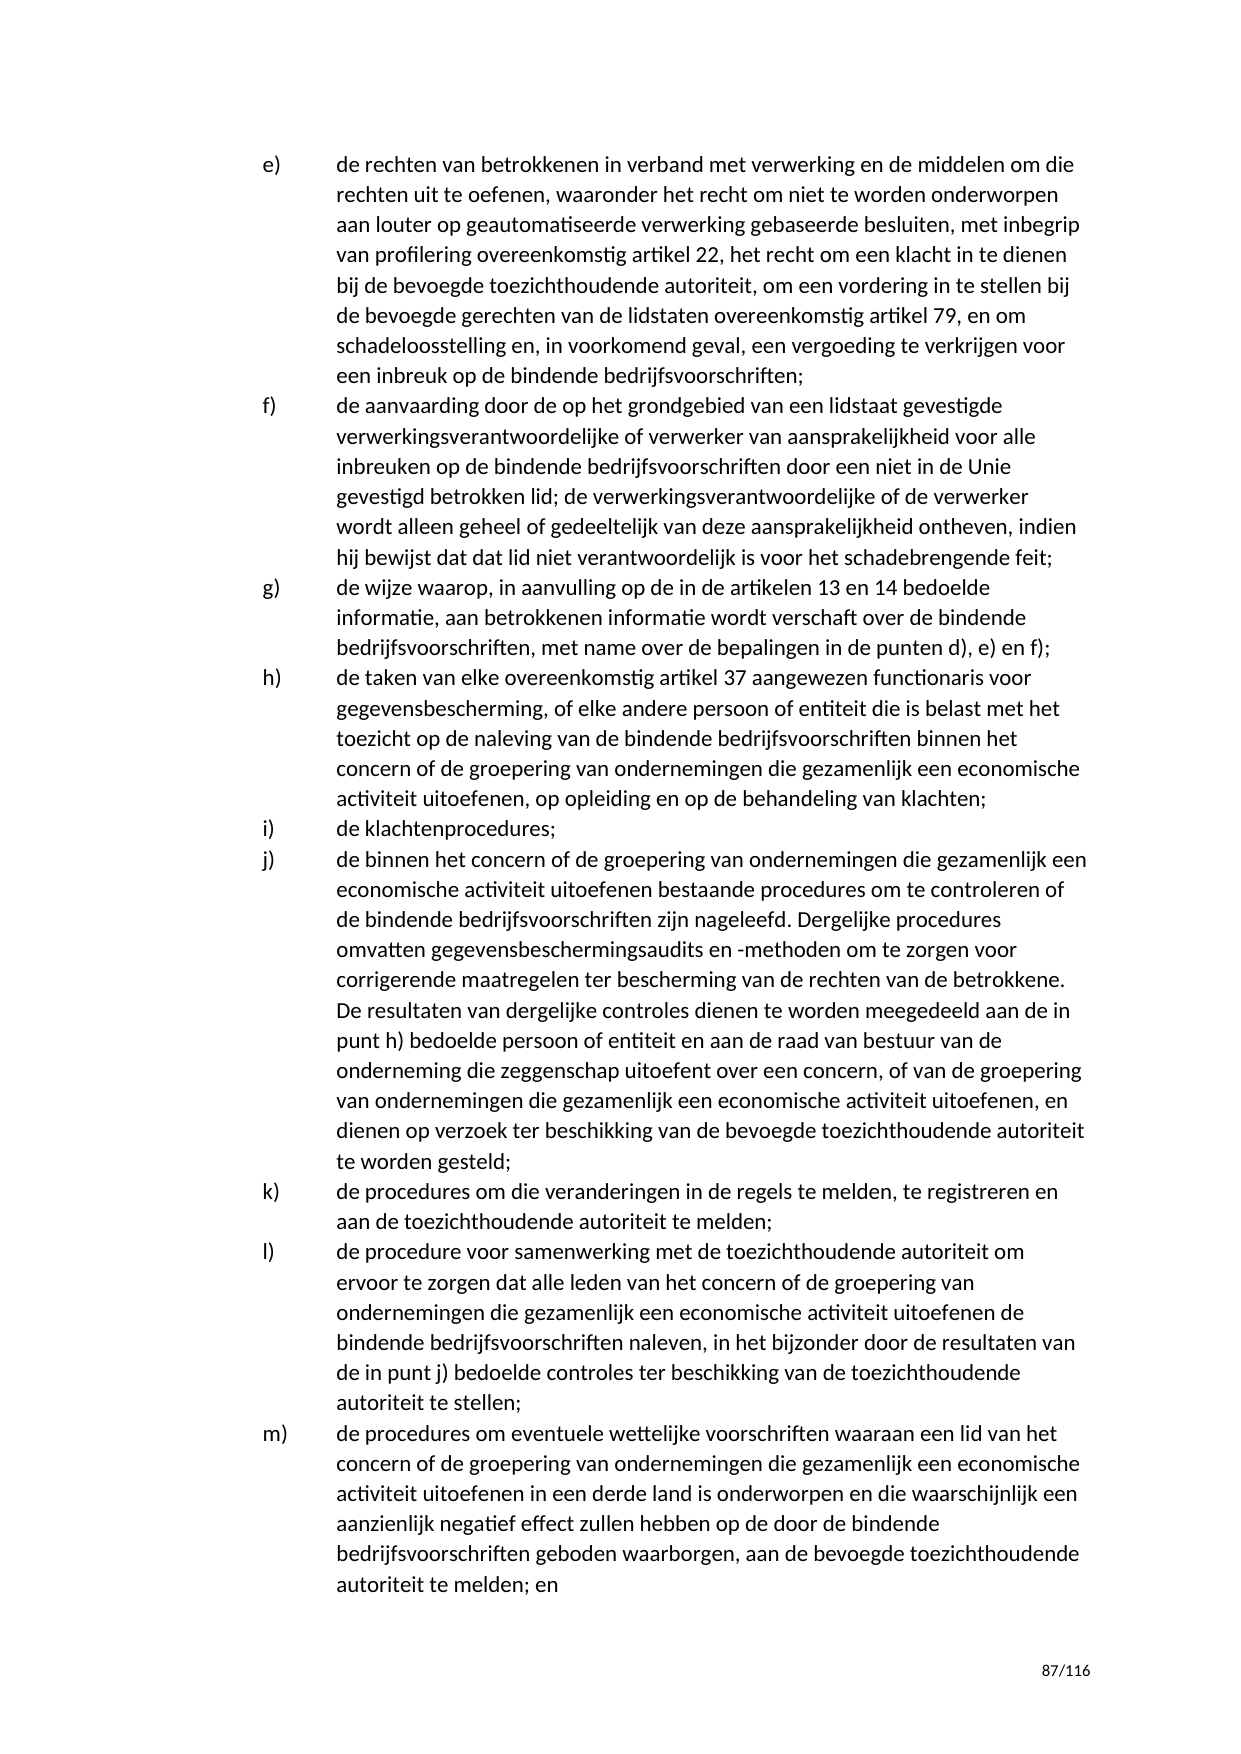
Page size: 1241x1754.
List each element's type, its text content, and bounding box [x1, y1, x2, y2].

list de wijze waarop, in aanvulling op de in de artikelen 13 en 14 bedoelde informatie, aan betrokkenen informatie wordt verschaft over de bindende bedrijfsvoorschriften, met name over de bepalingen in de punten d), e) en f); [262, 573, 1090, 661]
list de binnen het concern of de groepering van ondernemingen die gezamenlijk een economische activiteit uitoefenen bestaande procedures om te controleren of de bindende bedrijfsvoorschriften zijn nageleefd. Dergelijke procedures omvatten gegevensbeschermingsaudits en -methoden om te zorgen voor corrigerende maatregelen ter bescherming van de rechten van de betrokkene. De resultaten van dergelijke controles dienen te worden meegedeeld aan de in punt h) bedoelde persoon of entiteit en aan de raad van bestuur van de onderneming die zeggenschap uitoefent over een concern, of van de groepering van ondernemingen die gezamenlijk een economische activiteit uitoefenen, en dienen op verzoek ter beschikking van de bevoegde toezichthoudende autoriteit te worden gesteld; [262, 845, 1090, 1175]
list de procedures om die veranderingen in de regels te melden, te registreren en aan de toezichthoudende autoriteit te melden; [262, 1177, 1090, 1235]
list de rechten van betrokkenen in verband met verwerking en de middelen om die rechten uit te oefenen, waaronder het recht om niet te worden onderworpen aan louter op geautomatiseerde verwerking gebaseerde besluiten, met inbegrip van profilering overeenkomstig artikel 22, het recht om een klacht in te dienen bij de bevoegde toezichthoudende autoriteit, om een vordering in te stellen bij de bevoegde gerechten van de lidstaten overeenkomstig artikel 79, en om schadeloosstelling en, in voorkomend geval, een vergoeding te verkrijgen voor een inbreuk op de bindende bedrijfsvoorschriften; [262, 150, 1090, 389]
list de aanvaarding door de op het grondgebied van een lidstaat gevestigde verwerkingsverantwoordelijke of verwerker van aansprakelijkheid voor alle inbreuken op de bindende bedrijfsvoorschriften door een niet in de Unie gevestigd betrokken lid; de verwerkingsverantwoordelijke of de verwerker wordt alleen geheel of gedeeltelijk van deze aansprakelijkheid ontheven, indien hij bewijst dat dat lid niet verantwoordelijk is voor het schadebrengende feit; [262, 392, 1090, 571]
list de procedures om eventuele wettelijke voorschriften waaraan een lid van het concern of de groepering van ondernemingen die gezamenlijk een economische activiteit uitoefenen in een derde land is onderworpen en die waarschijnlijk een aanzienlijk negatief effect zullen hebben op de door de bindende bedrijfsvoorschriften geboden waarborgen, aan de bevoegde toezichthoudende autoriteit te melden; en [262, 1419, 1090, 1598]
list de procedure voor samenwerking met de toezichthoudende autoriteit om ervoor te zorgen dat alle leden van het concern of de groepering van ondernemingen die gezamenlijk een economische activiteit uitoefenen de bindende bedrijfsvoorschriften naleven, in het bijzonder door de resultaten van de in punt j) bedoelde controles ter beschikking van de toezichthoudende autoriteit te stellen; [262, 1237, 1090, 1417]
list de klachtenprocedures; [262, 814, 1090, 843]
list de taken van elke overeenkomstig artikel 37 aangewezen functionaris voor gegevensbescherming, of elke andere persoon of entiteit die is belast met het toezicht op de naleving van de bindende bedrijfsvoorschriften binnen het concern of de groepering van ondernemingen die gezamenlijk een economische activiteit uitoefenen, op opleiding en op de behandeling van klachten; [262, 663, 1090, 812]
